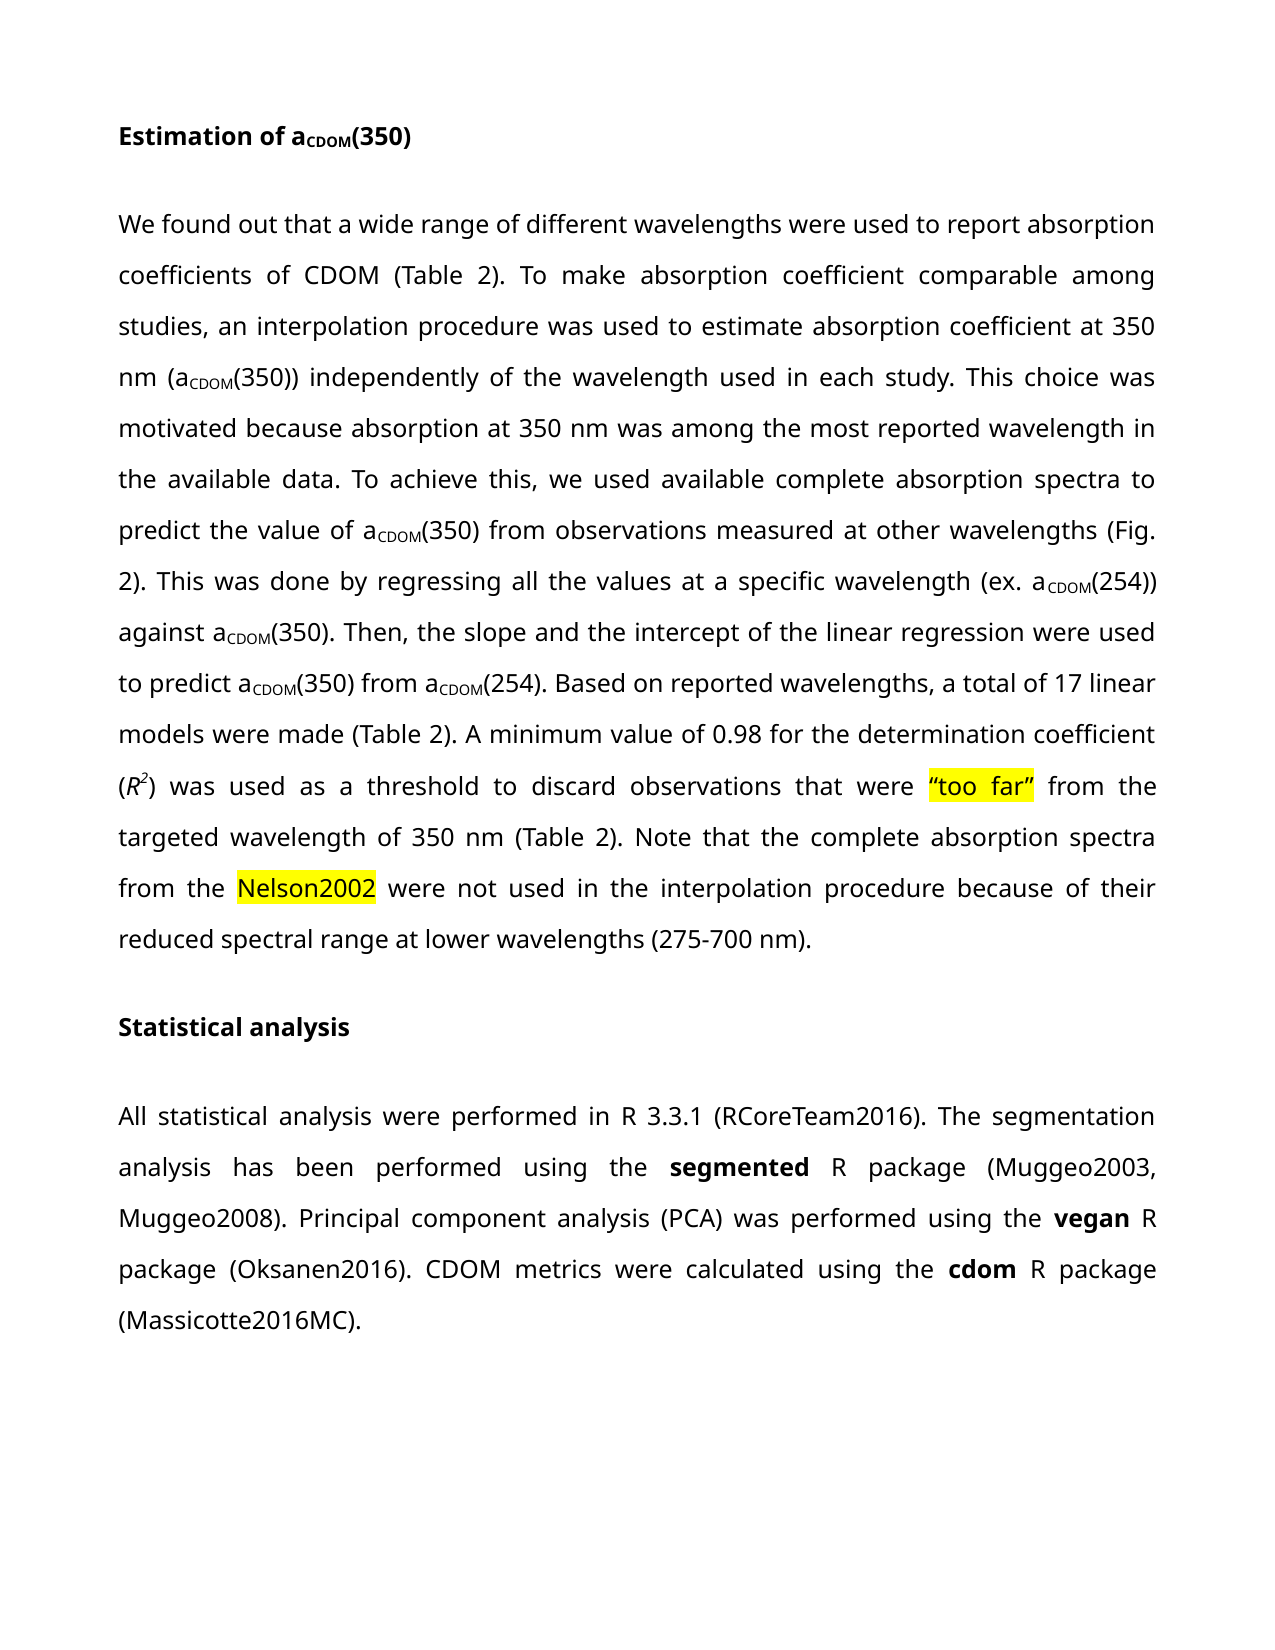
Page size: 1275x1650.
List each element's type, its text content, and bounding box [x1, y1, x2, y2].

text We found out that a wide range of different wavelengths were used to report absorption coefficients of CDOM (Table 2). To make absorption coefficient comparable among studies, an interpolation procedure was used to estimate absorption coefficient at 350 nm (aCDOM(350)) independently of the wavelength used in each study. This choice was motivated because absorption at 350 nm was among the most reported wavelength in the available data. To achieve this, we used available complete absorption spectra to predict the value of aCDOM(350) from observations measured at other wavelengths (Fig. 2). This was done by regressing all the values at a specific wavelength (ex. aCDOM(254)) against aCDOM(350). Then, the slope and the intercept of the linear regression were used to predict aCDOM(350) from aCDOM(254). Based on reported wavelengths, a total of 17 linear models were made (Table 2). A minimum value of 0.98 for the determination coefficient (R2) was used as a threshold to discard observations that were “too far” from the targeted wavelength of 350 nm (Table 2). Note that the complete absorption spectra from the Nelson2002 were not used in the interpolation procedure because of their reduced spectral range at lower wavelengths (275-700 nm). [118, 207, 1157, 955]
text All statistical analysis were performed in R 3.3.1 (RCoreTeam2016). The segmentation analysis has been performed using the segmented R package (Muggeo2003, Muggeo2008). Principal component analysis (PCA) was performed using the vegan R package (Oksanen2016). CDOM metrics were calculated using the cdom R package (Massicotte2016MC). [118, 1098, 1157, 1337]
text Estimation of aCDOM(350) [118, 118, 1157, 152]
text Statistical analysis [118, 1010, 1157, 1044]
